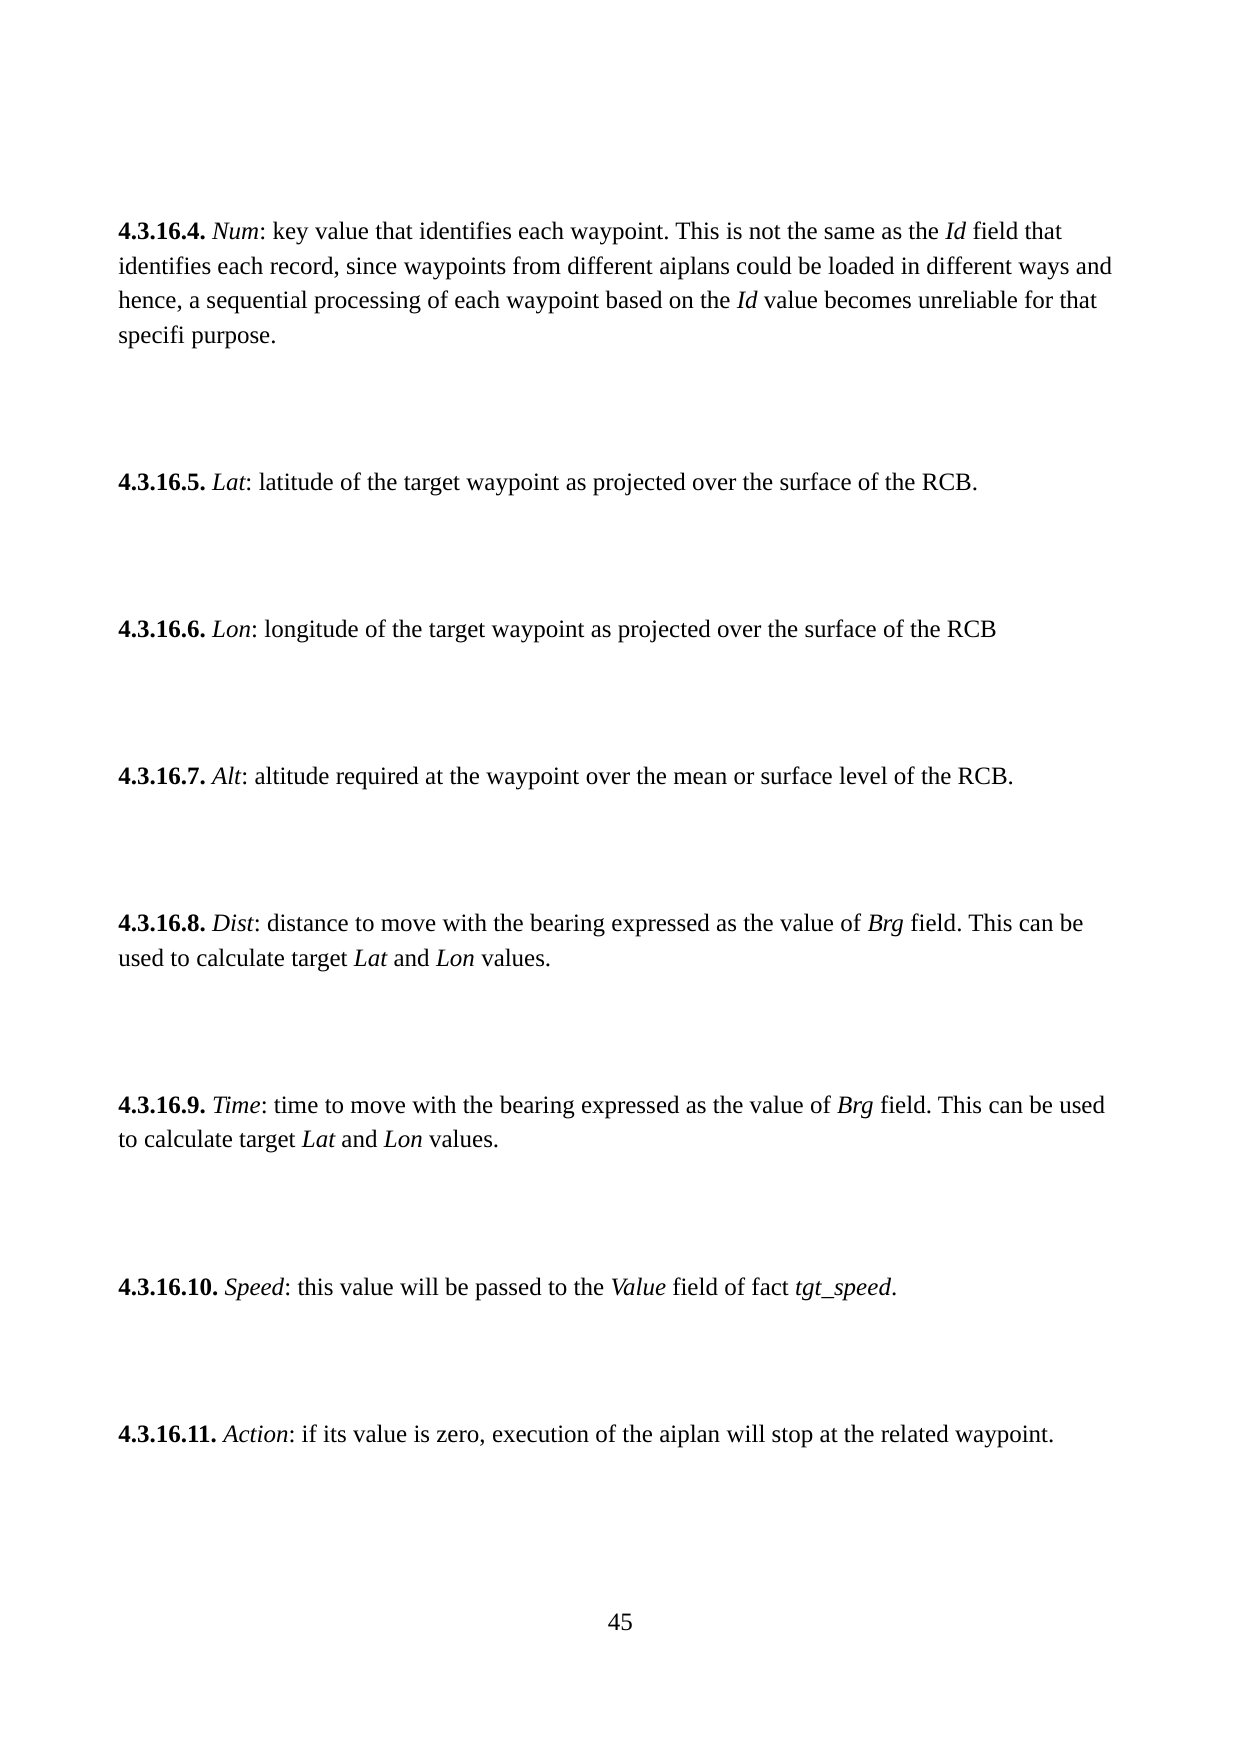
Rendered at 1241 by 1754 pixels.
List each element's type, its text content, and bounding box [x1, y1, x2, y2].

text 4.3.16.8. Dist: distance to move with the bearing expressed as the value of Brg field. This can be used to calculate target Lat and Lon values. [118, 908, 1122, 972]
text 4.3.16.10. Speed: this value will be passed to the Value field of fact tgt_speed. [118, 1272, 1122, 1301]
text 4.3.16.9. Time: time to move with the bearing expressed as the value of Brg field. This can be used to calculate target Lat and Lon values. [118, 1090, 1122, 1153]
text 4.3.16.4. Num: key value that identifies each waypoint. This is not the same as the Id field that identifies each record, since waypoints from different aiplans could be loaded in different ways and hence, a sequential processing of each waypoint based on the Id value becomes unreliable for that specifi purpose. [118, 216, 1122, 348]
text 4.3.16.7. Alt: altitude required at the waypoint over the mean or surface level of the RCB. [118, 761, 1122, 790]
text 4.3.16.5. Lat: latitude of the target waypoint as projected over the surface of the RCB. [118, 467, 1122, 496]
text 4.3.16.11. Action: if its value is zero, execution of the aiplan will stop at the related waypoint. [118, 1419, 1122, 1448]
text 4.3.16.6. Lon: longitude of the target waypoint as projected over the surface of the RCB [118, 614, 1122, 643]
